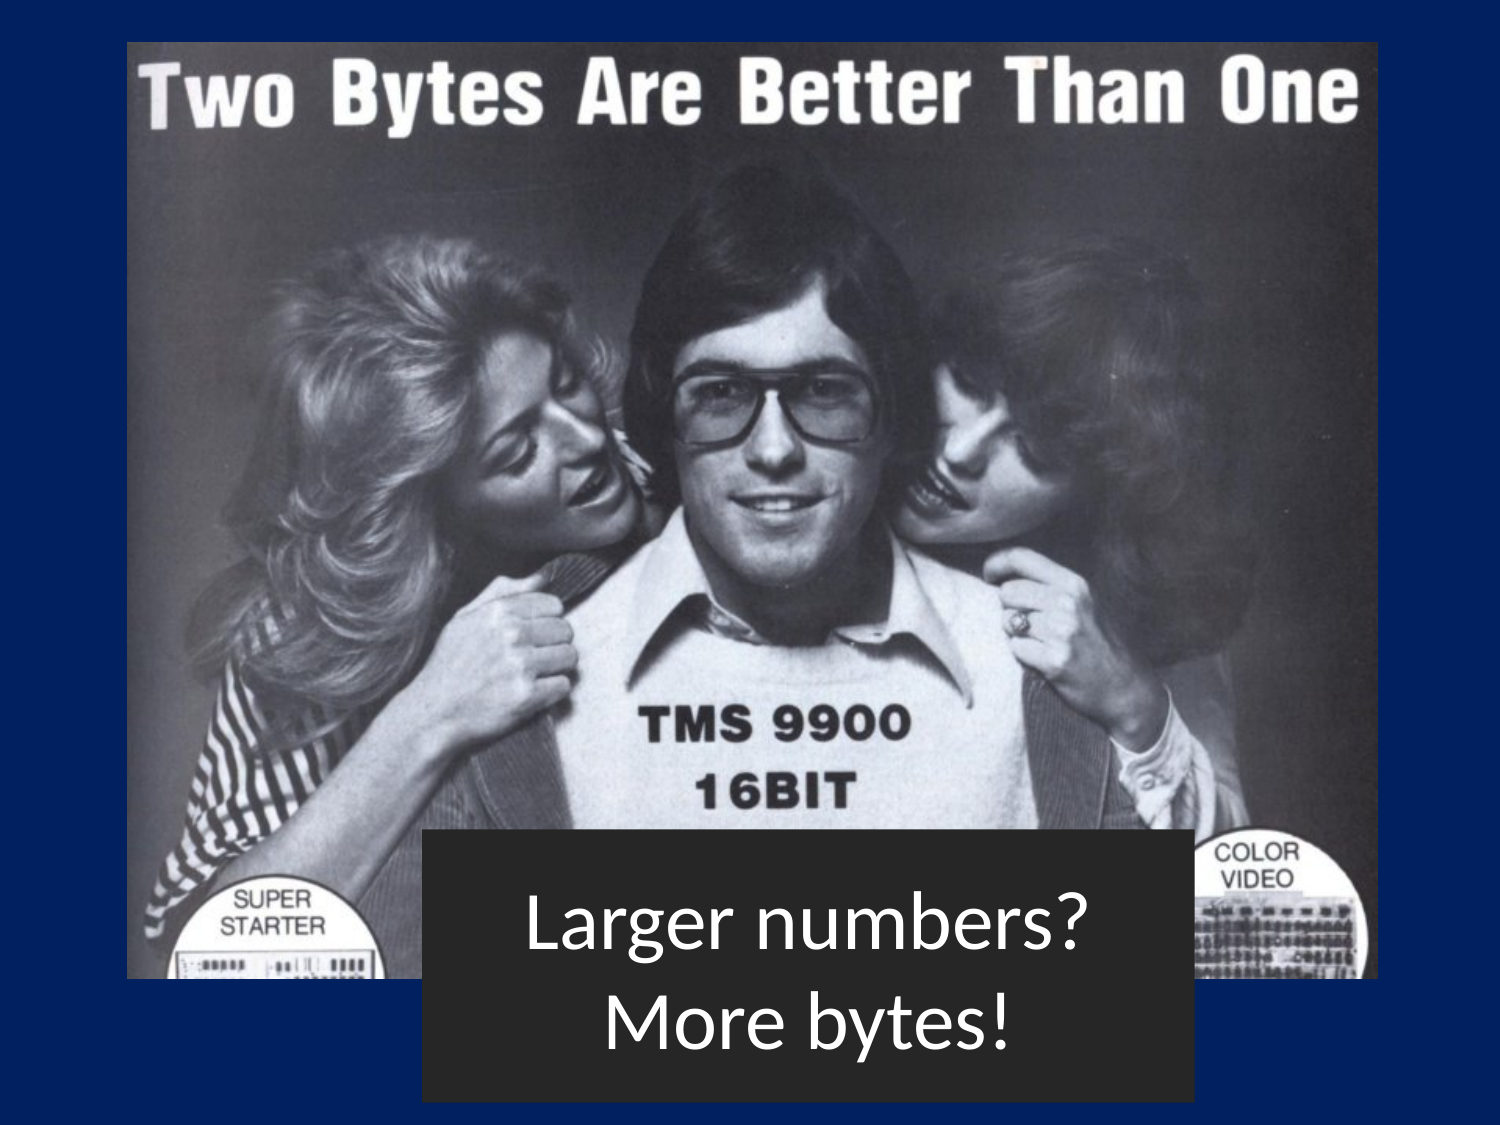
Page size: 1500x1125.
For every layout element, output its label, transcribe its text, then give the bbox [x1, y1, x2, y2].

text_box Larger numbers? More bytes! [422, 829, 1195, 1103]
picture [127, 42, 1378, 979]
